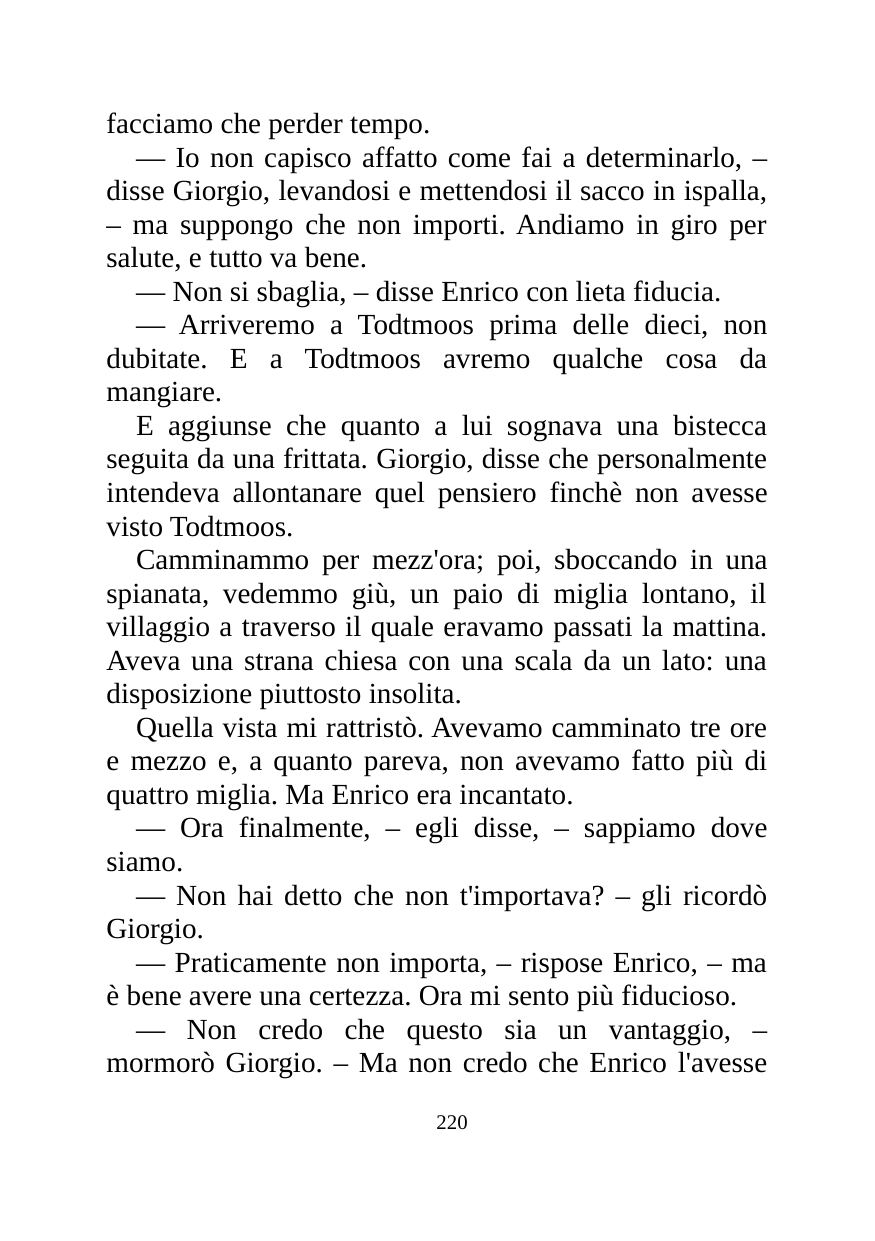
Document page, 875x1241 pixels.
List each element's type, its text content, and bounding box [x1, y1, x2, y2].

text facciamo che perder tempo. [106, 106, 768, 140]
text — Io non capisco affatto come fai a determinarlo, – disse Giorgio, levandosi e mettendosi il sacco in ispalla, – ma suppongo che non importi. Andiamo in giro per salute, e tutto va bene. [106, 140, 768, 274]
text Camminammo per mezz'ora; poi, sboccando in una spianata, vedemmo giù, un paio di miglia lontano, il villaggio a traverso il quale eravamo passati la mattina. Aveva una strana chiesa con una scala da un lato: una disposizione piuttosto insolita. [106, 542, 768, 710]
text — Ora finalmente, – egli disse, – sappiamo dove siamo. [106, 811, 768, 878]
text Quella vista mi rattristò. Avevamo camminato tre ore e mezzo e, a quanto pareva, non avevamo fatto più di quattro miglia. Ma Enrico era incantato. [106, 710, 768, 811]
text — Praticamente non importa, – rispose Enrico, – ma è bene avere una certezza. Ora mi sento più fiducioso. [106, 945, 768, 1012]
text E aggiunse che quanto a lui sognava una bistecca seguita da una frittata. Giorgio, disse che personalmente intendeva allontanare quel pensiero finchè non avesse visto Todtmoos. [106, 408, 768, 542]
text — Non credo che questo sia un vantaggio, – mormorò Giorgio. – Ma non credo che Enrico l'avesse [106, 1012, 768, 1079]
text — Non hai detto che non t'importava? – gli ricordò Giorgio. [106, 878, 768, 945]
text — Arriveremo a Todtmoos prima delle dieci, non dubitate. E a Todtmoos avremo qualche cosa da mangiare. [106, 307, 768, 408]
text — Non si sbaglia, – disse Enrico con lieta fiducia. [106, 274, 768, 307]
